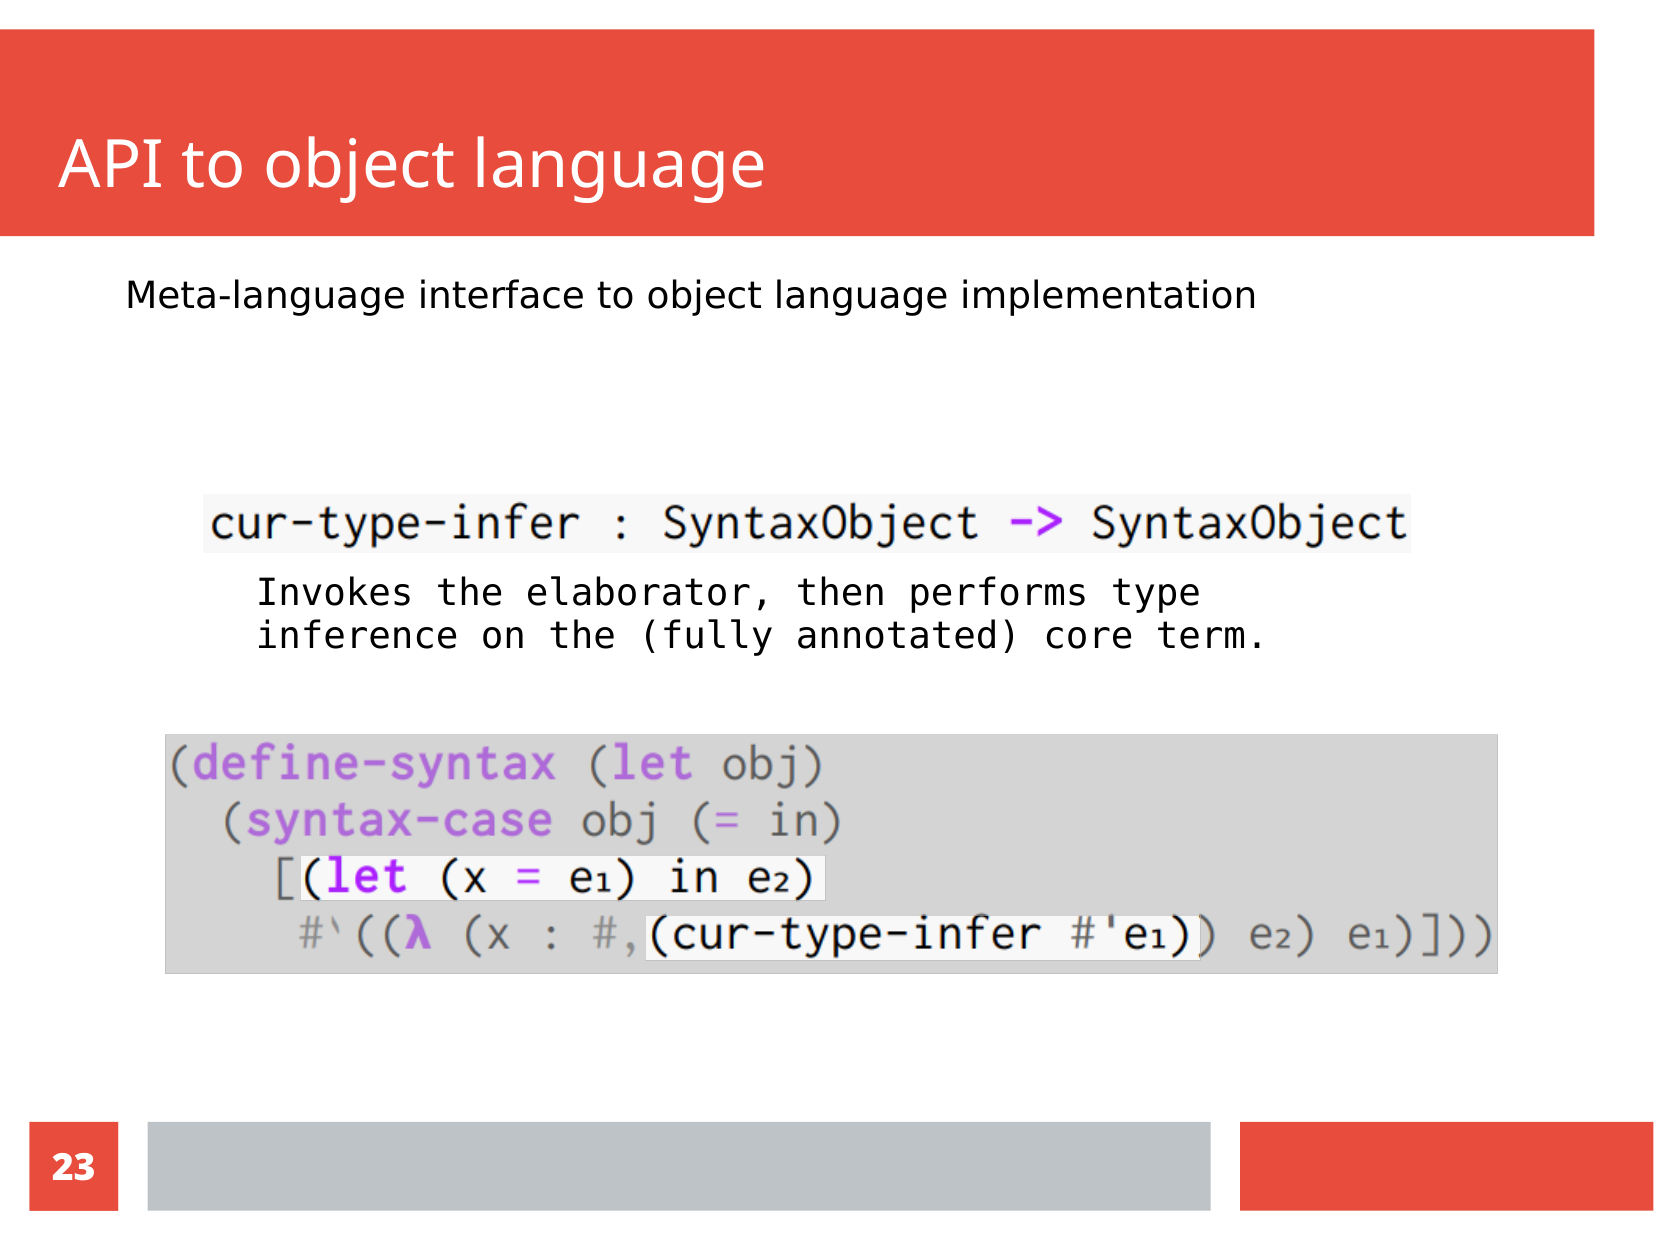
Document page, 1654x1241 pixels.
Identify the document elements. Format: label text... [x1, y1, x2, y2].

picture [301, 856, 825, 900]
picture [203, 494, 1411, 553]
text_box [165, 734, 1498, 974]
title API to object language [59, 59, 1595, 207]
text_box Invokes the elaborator, then performs type inference on the (fully annotated) core term. [241, 563, 1337, 682]
picture [646, 916, 1200, 960]
text_box Meta-language interface to object language implementation [75, 266, 1274, 325]
